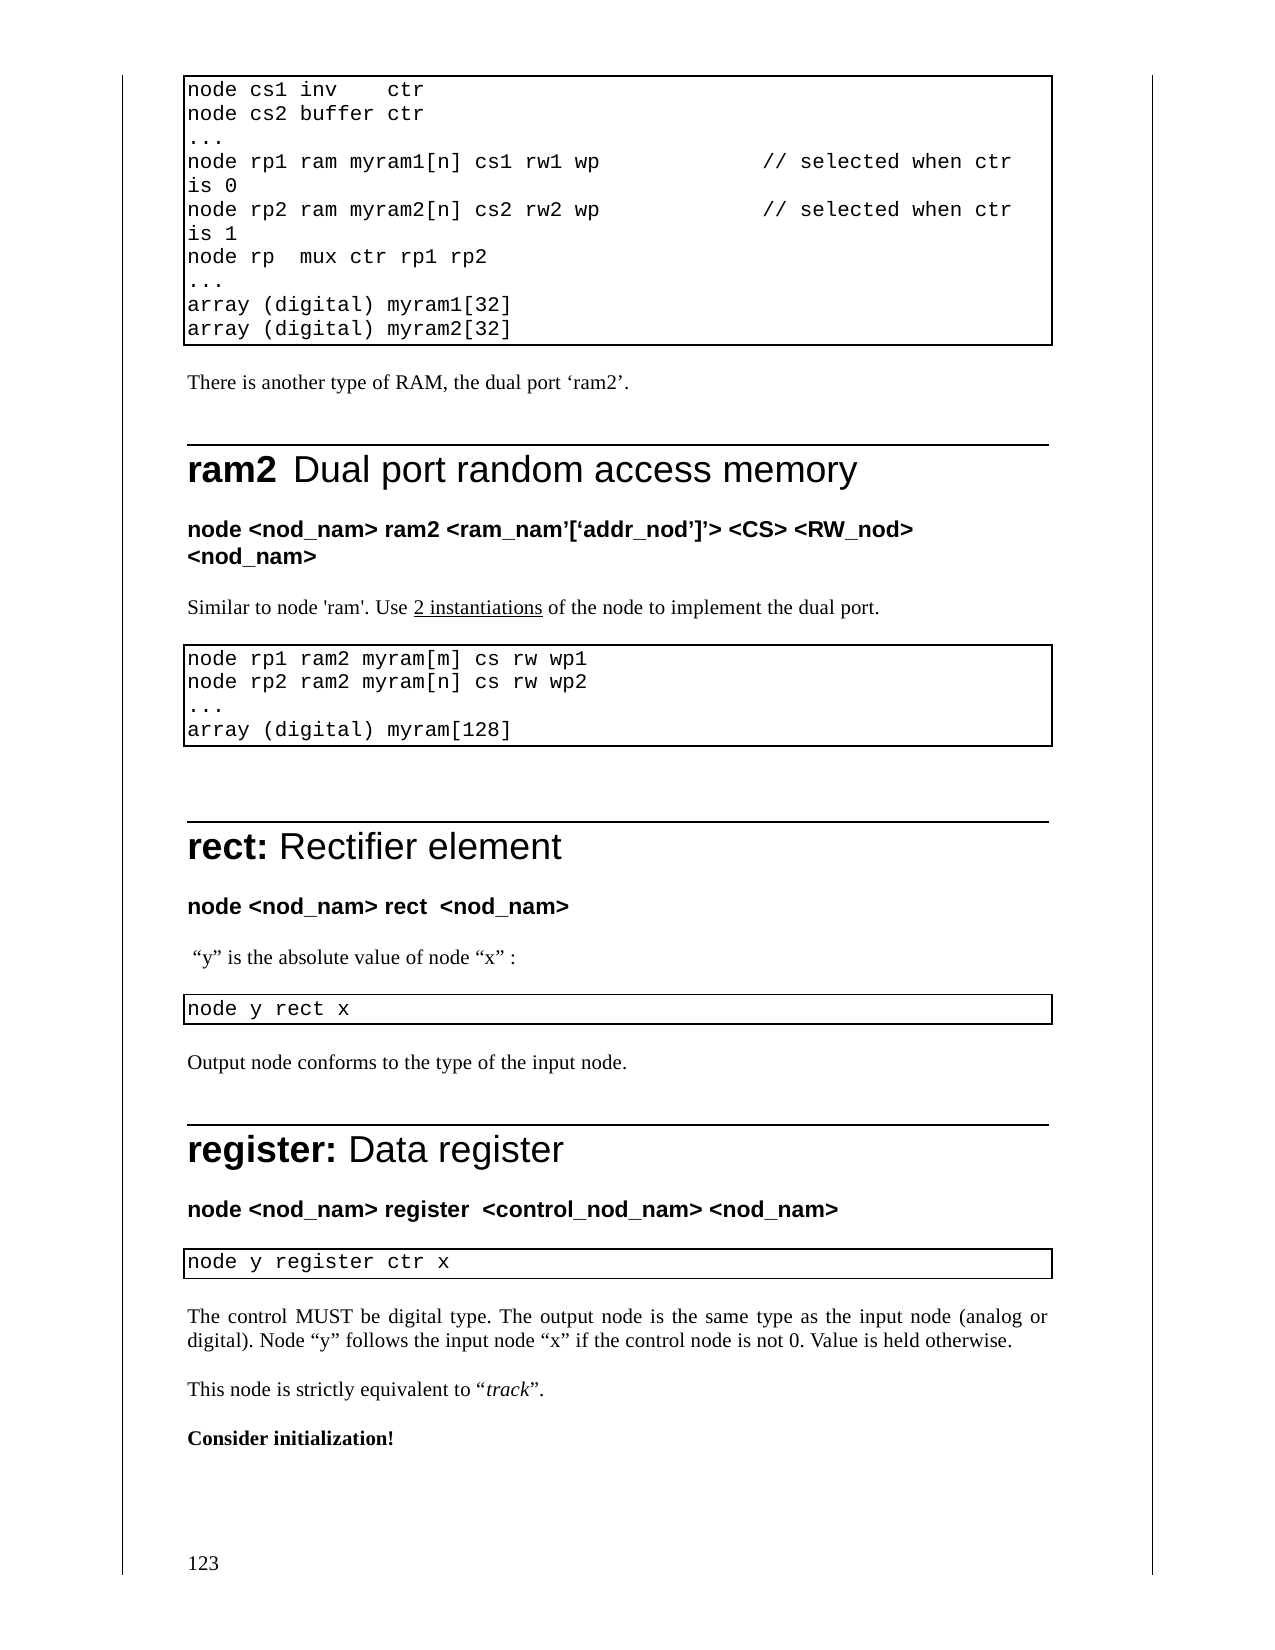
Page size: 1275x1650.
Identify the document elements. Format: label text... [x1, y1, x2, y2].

text This node is strictly equivalent to “track”. [187, 1377, 1049, 1401]
text There is another type of RAM, the dual port ‘ram2’. [187, 370, 1049, 394]
text node rp1 ram2 myram[m] cs rw wp1 [185, 646, 1051, 668]
subtitle rect: Rectifier element [187, 823, 1049, 868]
text array (digital) myram1[32] array (digital) myram2[32] [185, 291, 1051, 344]
text node rp2 ram2 myram[n] cs rw wp2 ... array (digital) myram[128] [185, 668, 1051, 745]
text “y” is the absolute value of node “x” : [187, 945, 1049, 969]
text The control MUST be digital type. The output node is the same type as the input node (analog or digital). Node “y” follows the input node “x” if the control node is not 0. Value is held otherwise. [187, 1304, 1049, 1352]
text node <nod_nam> rect <nod_nam> [187, 893, 1049, 920]
text node y rect x [185, 995, 1051, 1023]
text node cs1 inv ctr node cs2 buffer ctr ... node rp1 ram myram1[n] cs1 rw1 wp // selected when ctr is 0 node rp2 ram myram2[n] cs2 rw2 wp // selected when ctr is 1 node rp mux ctr rp1 rp2 ... [185, 77, 1051, 291]
text node y register ctr x [185, 1250, 1051, 1278]
subtitle register: Data register [187, 1126, 1049, 1171]
text node <nod_nam> register <control_nod_nam> <nod_nam> [187, 1196, 1049, 1223]
text node <nod_nam> ram2 <ram_nam’[‘addr_nod’]’> <CS> <RW_nod> <nod_nam> [187, 516, 1049, 570]
subtitle ram2 Dual port random access memory [187, 446, 1049, 491]
text Consider initialization! [187, 1426, 1049, 1450]
text Output node conforms to the type of the input node. [187, 1050, 1049, 1074]
text Similar to node 'ram'. Use 2 instantiations of the node to implement the dual port. [187, 595, 1049, 619]
